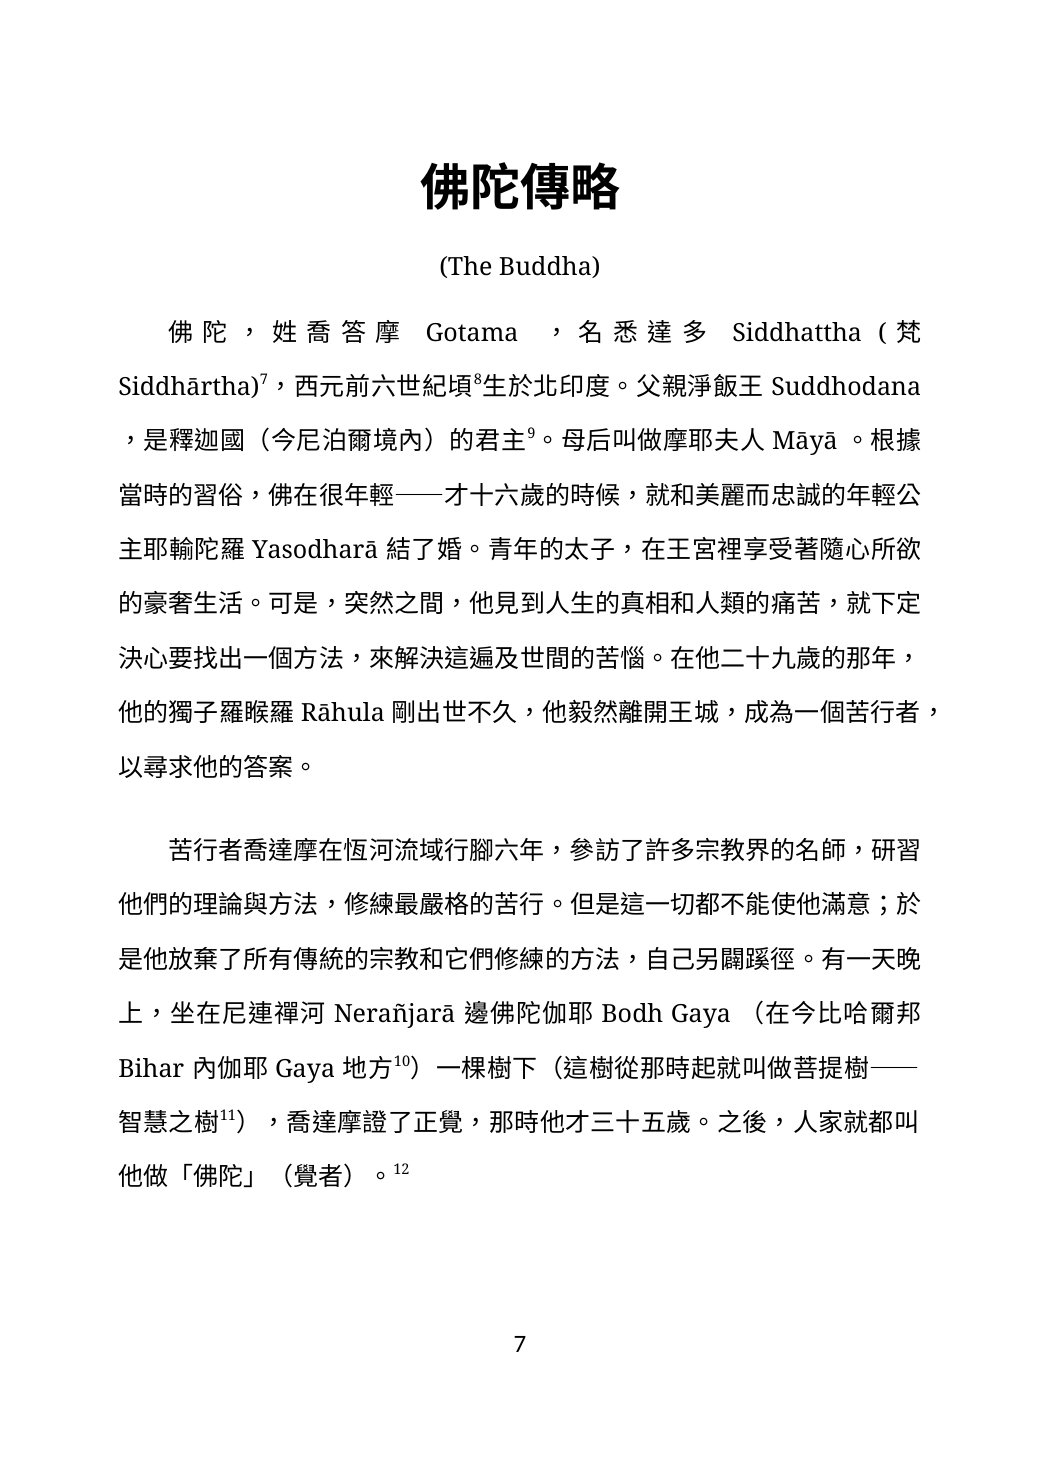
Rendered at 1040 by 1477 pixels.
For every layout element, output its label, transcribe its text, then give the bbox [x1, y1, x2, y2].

subtitle 佛陀傳略 [118, 147, 921, 220]
text 佛陀，姓喬答摩 Gotama ，名悉達多 Siddhattha (梵 Siddhārtha)，西元前六世紀頃生於北印度。父親淨飯王 Suddhodana ，是釋迦國（今尼泊爾境內）的君主。母后叫做摩耶夫人 Māyā 。根據當時的習俗，佛在很年輕——才十六歲的時候，就和美麗而忠誠的年輕公主耶輸陀羅 Yasodharā 結了婚。青年的太子，在王宮裡享受著隨心所欲的豪奢生活。可是，突然之間，他見到人生的真相和人類的痛苦，就下定決心要找出一個方法，來解決這遍及世間的苦惱。在他二十九歲的那年，他的獨子羅睺羅 Rāhula 剛出世不久，他毅然離開王城，成為一個苦行者，以尋求他的答案。 [118, 312, 921, 783]
text (The Buddha) [118, 249, 921, 283]
text 苦行者喬達摩在恆河流域行腳六年，參訪了許多宗教界的名師，研習他們的理論與方法，修練最嚴格的苦行。但是這一切都不能使他滿意；於是他放棄了所有傳統的宗教和它們修練的方法，自己另闢蹊徑。有一天晚上，坐在尼連禪河 Nerañjarā 邊佛陀伽耶 Bodh Gaya （在今比哈爾邦 Bihar 內伽耶 Gaya 地方）一棵樹下（這樹從那時起就叫做菩提樹——智慧之樹），喬達摩證了正覺，那時他才三十五歲。之後，人家就都叫他做「佛陀」（覺者）。 [118, 831, 921, 1193]
